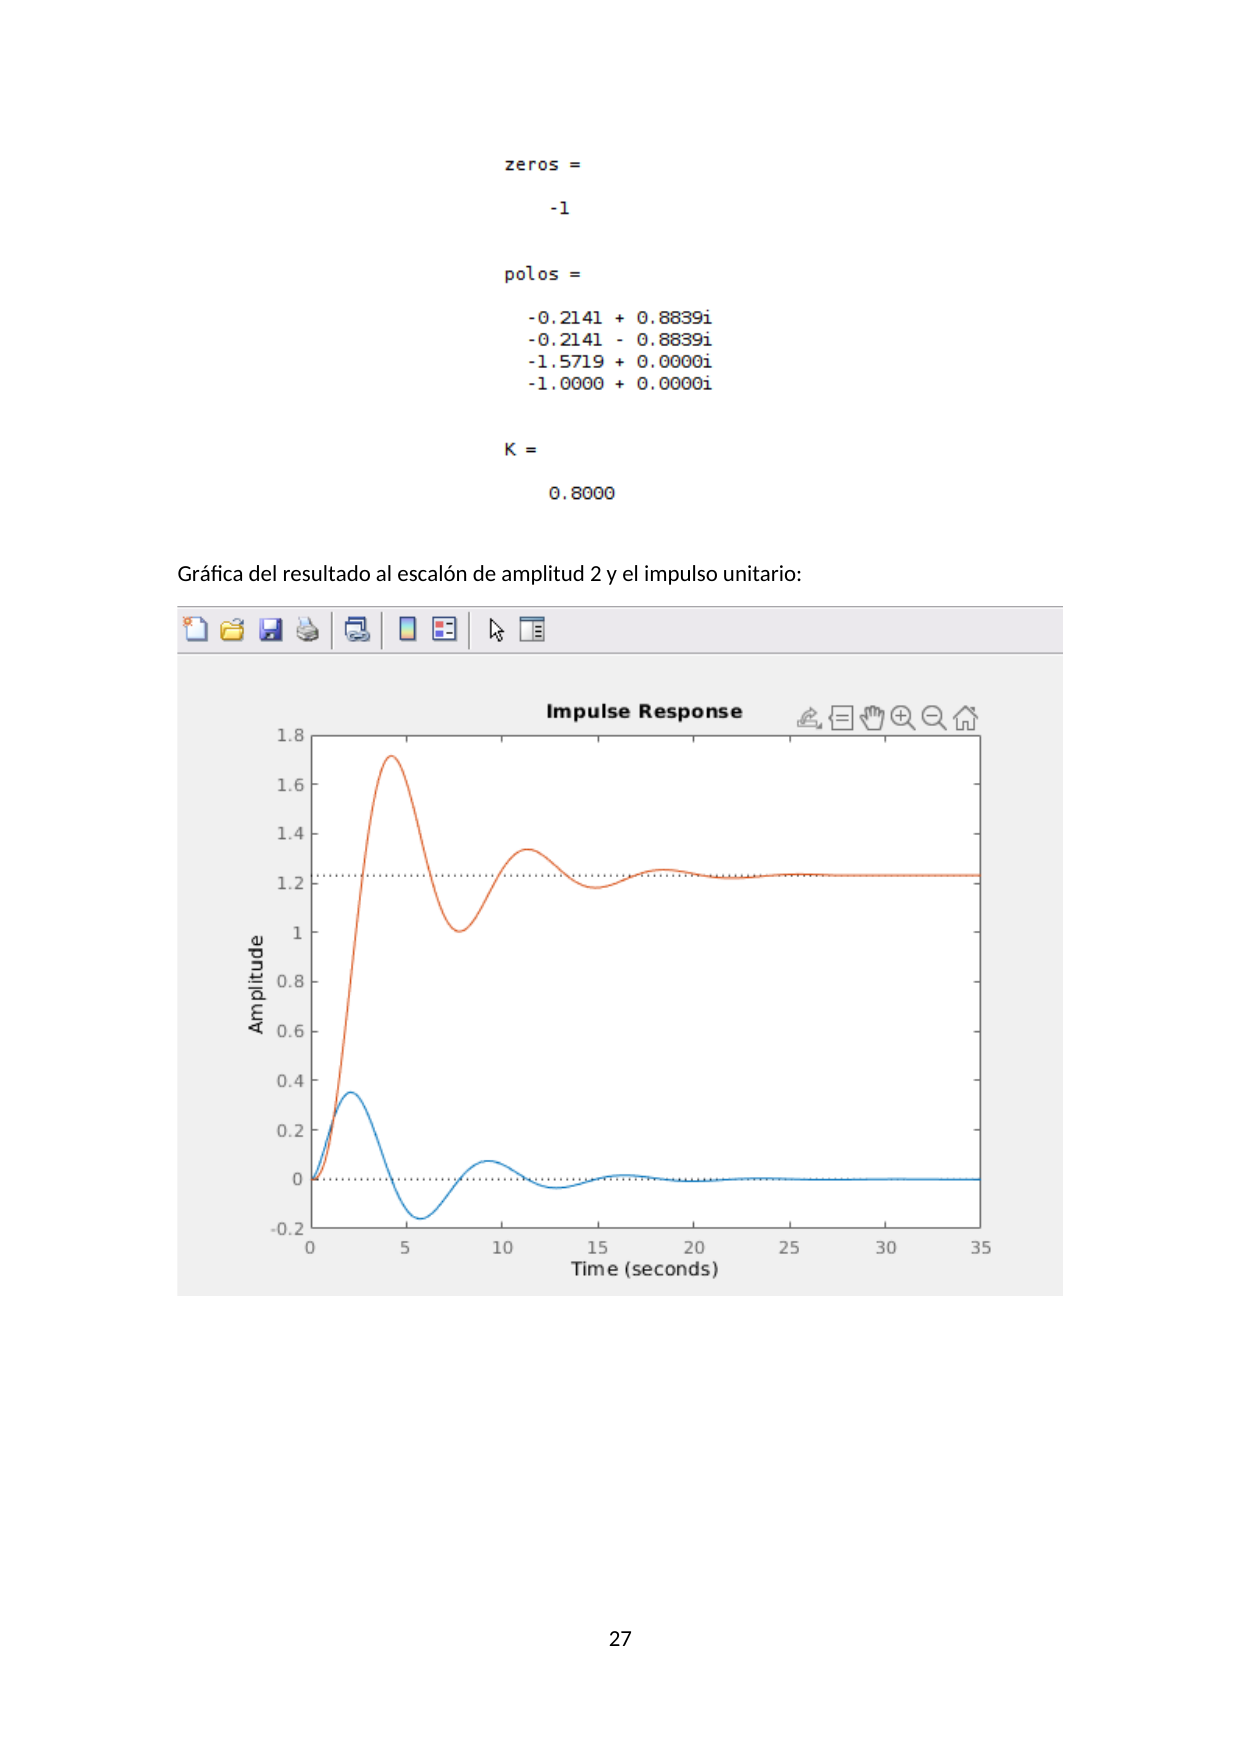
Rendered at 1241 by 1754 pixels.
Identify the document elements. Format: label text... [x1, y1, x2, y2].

picture [177, 606, 1063, 1296]
picture [503, 147, 737, 509]
text Gráfica del resultado al escalón de amplitud 2 y el impulso unitario: [177, 559, 1063, 587]
